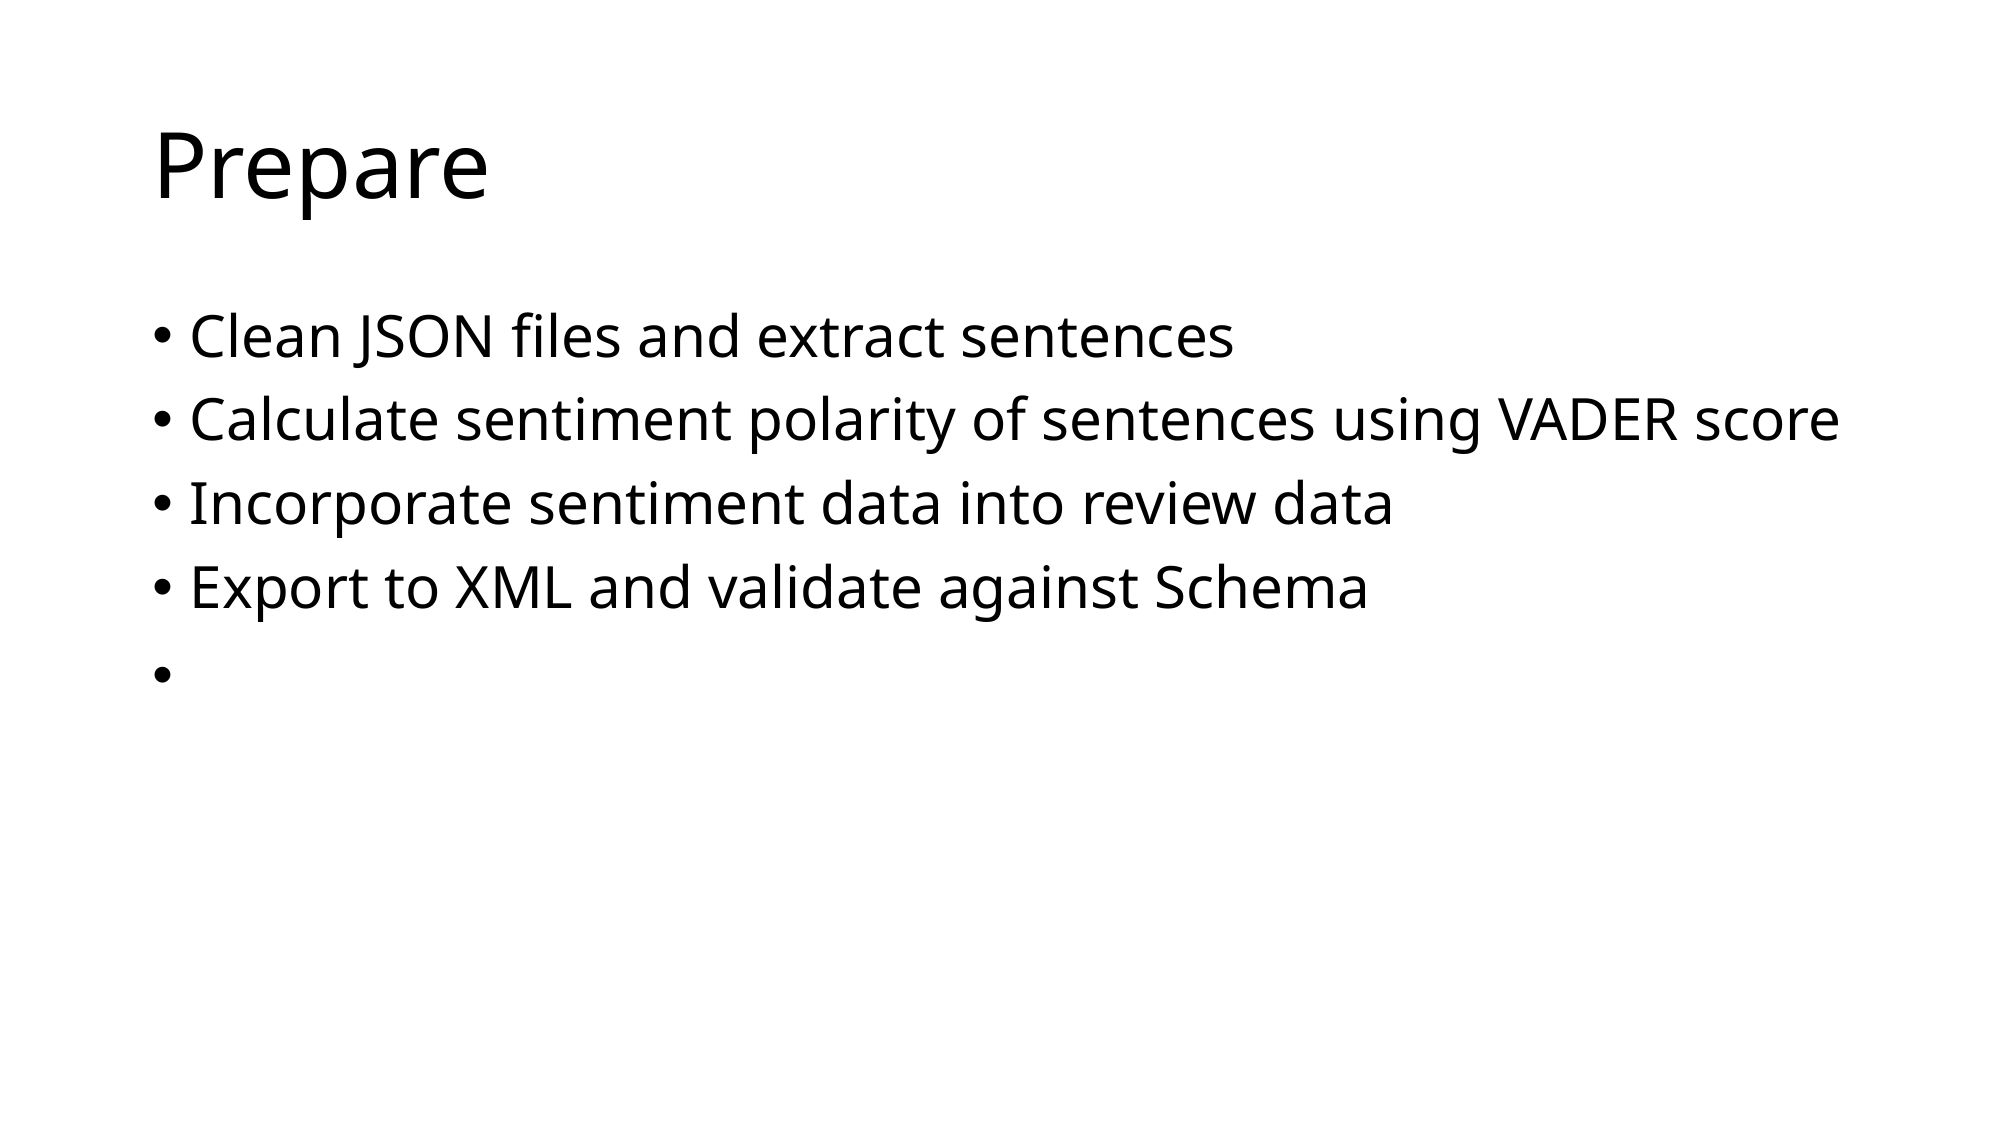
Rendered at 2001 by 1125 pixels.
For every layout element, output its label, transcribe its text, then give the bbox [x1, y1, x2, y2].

title Prepare [137, 59, 1863, 278]
list Clean JSON files and extract sentences Calculate sentiment polarity of sentences using VADER score Incorporate sentiment data into review data Export to XML and validate against Schema [137, 299, 1863, 649]
